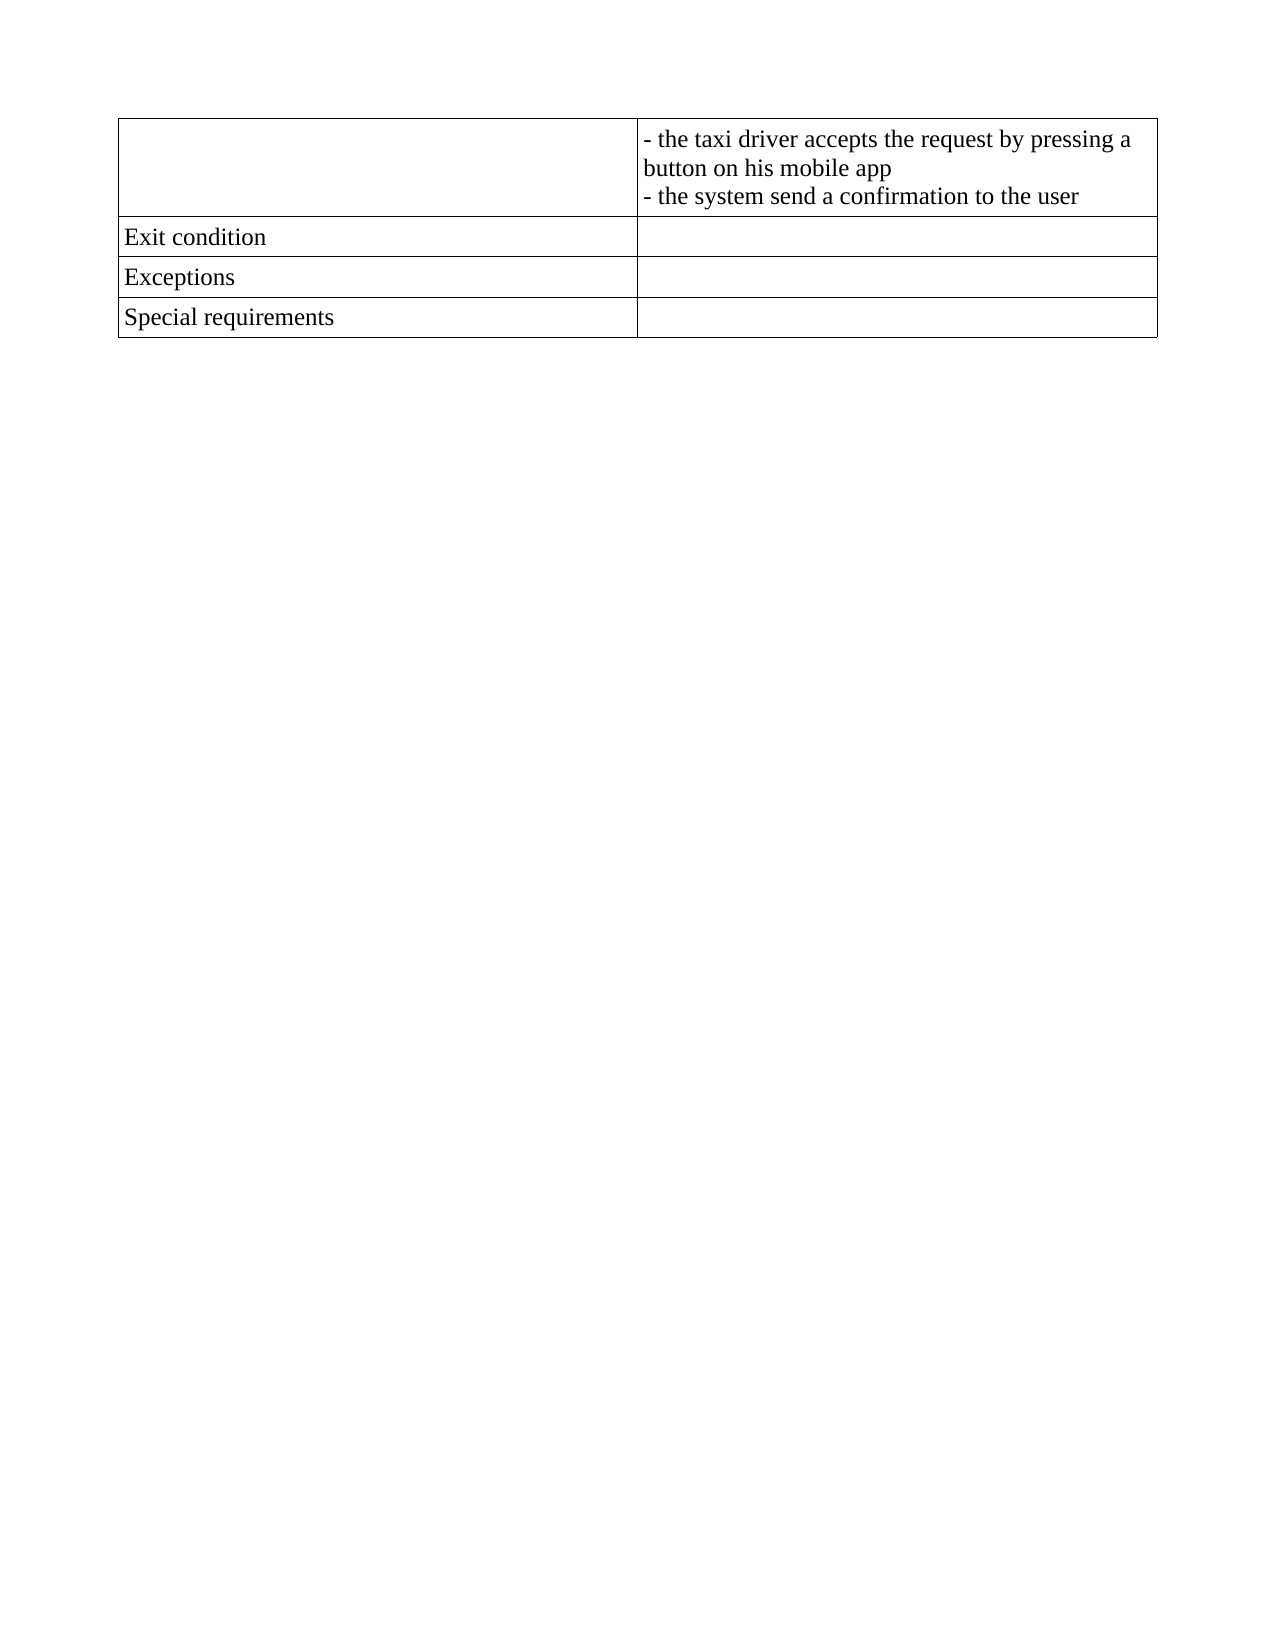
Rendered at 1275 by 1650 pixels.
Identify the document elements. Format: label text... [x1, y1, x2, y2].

table_cell [638, 217, 1157, 256]
table_cell Exit condition [119, 217, 637, 256]
table_cell - the taxi driver accepts the request by pressing a button on his mobile app - the system send a confirmation to the user [638, 119, 1157, 216]
table_cell [638, 298, 1157, 337]
table_cell [119, 119, 637, 216]
table_cell [638, 257, 1157, 297]
table_cell Exceptions [119, 257, 637, 297]
table_cell Special requirements [119, 298, 637, 337]
